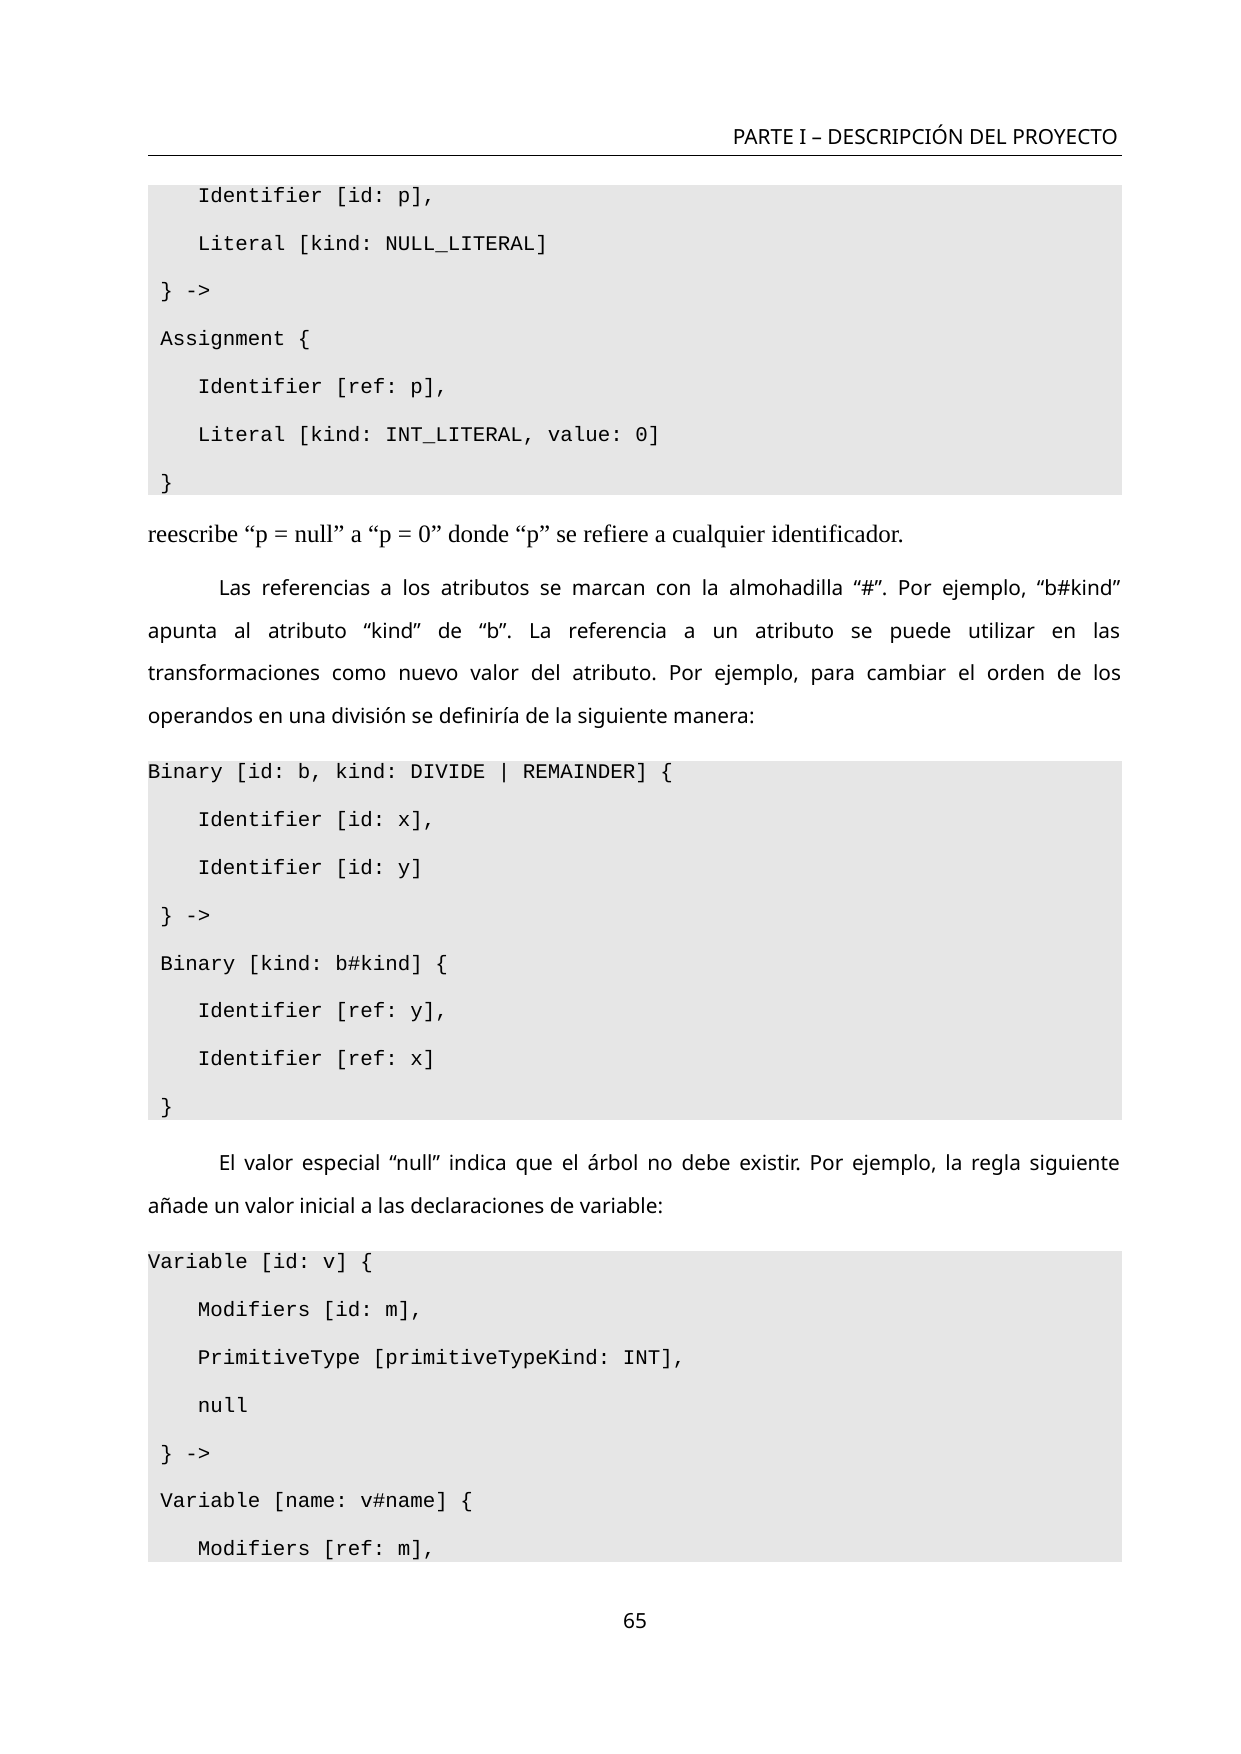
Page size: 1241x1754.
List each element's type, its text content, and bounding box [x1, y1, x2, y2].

text Binary [kind: b#kind] { [148, 953, 1122, 976]
text } -> [148, 905, 1122, 928]
text } [148, 472, 1122, 495]
text PrimitiveType [primitiveTypeKind: INT], [148, 1347, 1122, 1371]
text null [148, 1395, 1122, 1418]
text } -> [148, 281, 1122, 304]
text } -> [148, 1442, 1122, 1466]
text Identifier [id: x], [148, 809, 1122, 833]
text Identifier [ref: x] [148, 1048, 1122, 1072]
text Identifier [id: y] [148, 857, 1122, 881]
text } [148, 1096, 1122, 1120]
text Variable [name: v#name] { [148, 1490, 1122, 1514]
text Identifier [ref: y], [148, 1001, 1122, 1024]
text Binary [id: b, kind: DIVIDE | REMAINDER] { [148, 761, 1122, 785]
text Variable [id: v] { [148, 1251, 1122, 1275]
text El valor especial “null” indica que el árbol no debe existir. Por ejemplo, la regla siguiente añade un valor inicial a las declaraciones de variable: [148, 1148, 1122, 1219]
text Modifiers [id: m], [148, 1299, 1122, 1323]
text Identifier [id: p], [148, 185, 1122, 208]
text Las referencias a los atributos se marcan con la almohadilla “#”. Por ejemplo, “b#kind” apunta al atributo “kind” de “b”. La referencia a un atributo se puede utilizar en las transformaciones como nuevo valor del atributo. Por ejemplo, para cambiar el orden de los operandos en una división se definiría de la siguiente manera: [148, 573, 1122, 729]
text Modifiers [ref: m], [148, 1538, 1122, 1562]
text Assignment { [148, 328, 1122, 352]
text reescribe “p = null” a “p = 0” donde “p” se refiere a cualquier identificador. [148, 519, 1122, 548]
text Literal [kind: INT_LITERAL, value: 0] [148, 424, 1122, 448]
text Identifier [ref: p], [148, 376, 1122, 400]
text Literal [kind: NULL_LITERAL] [148, 233, 1122, 256]
